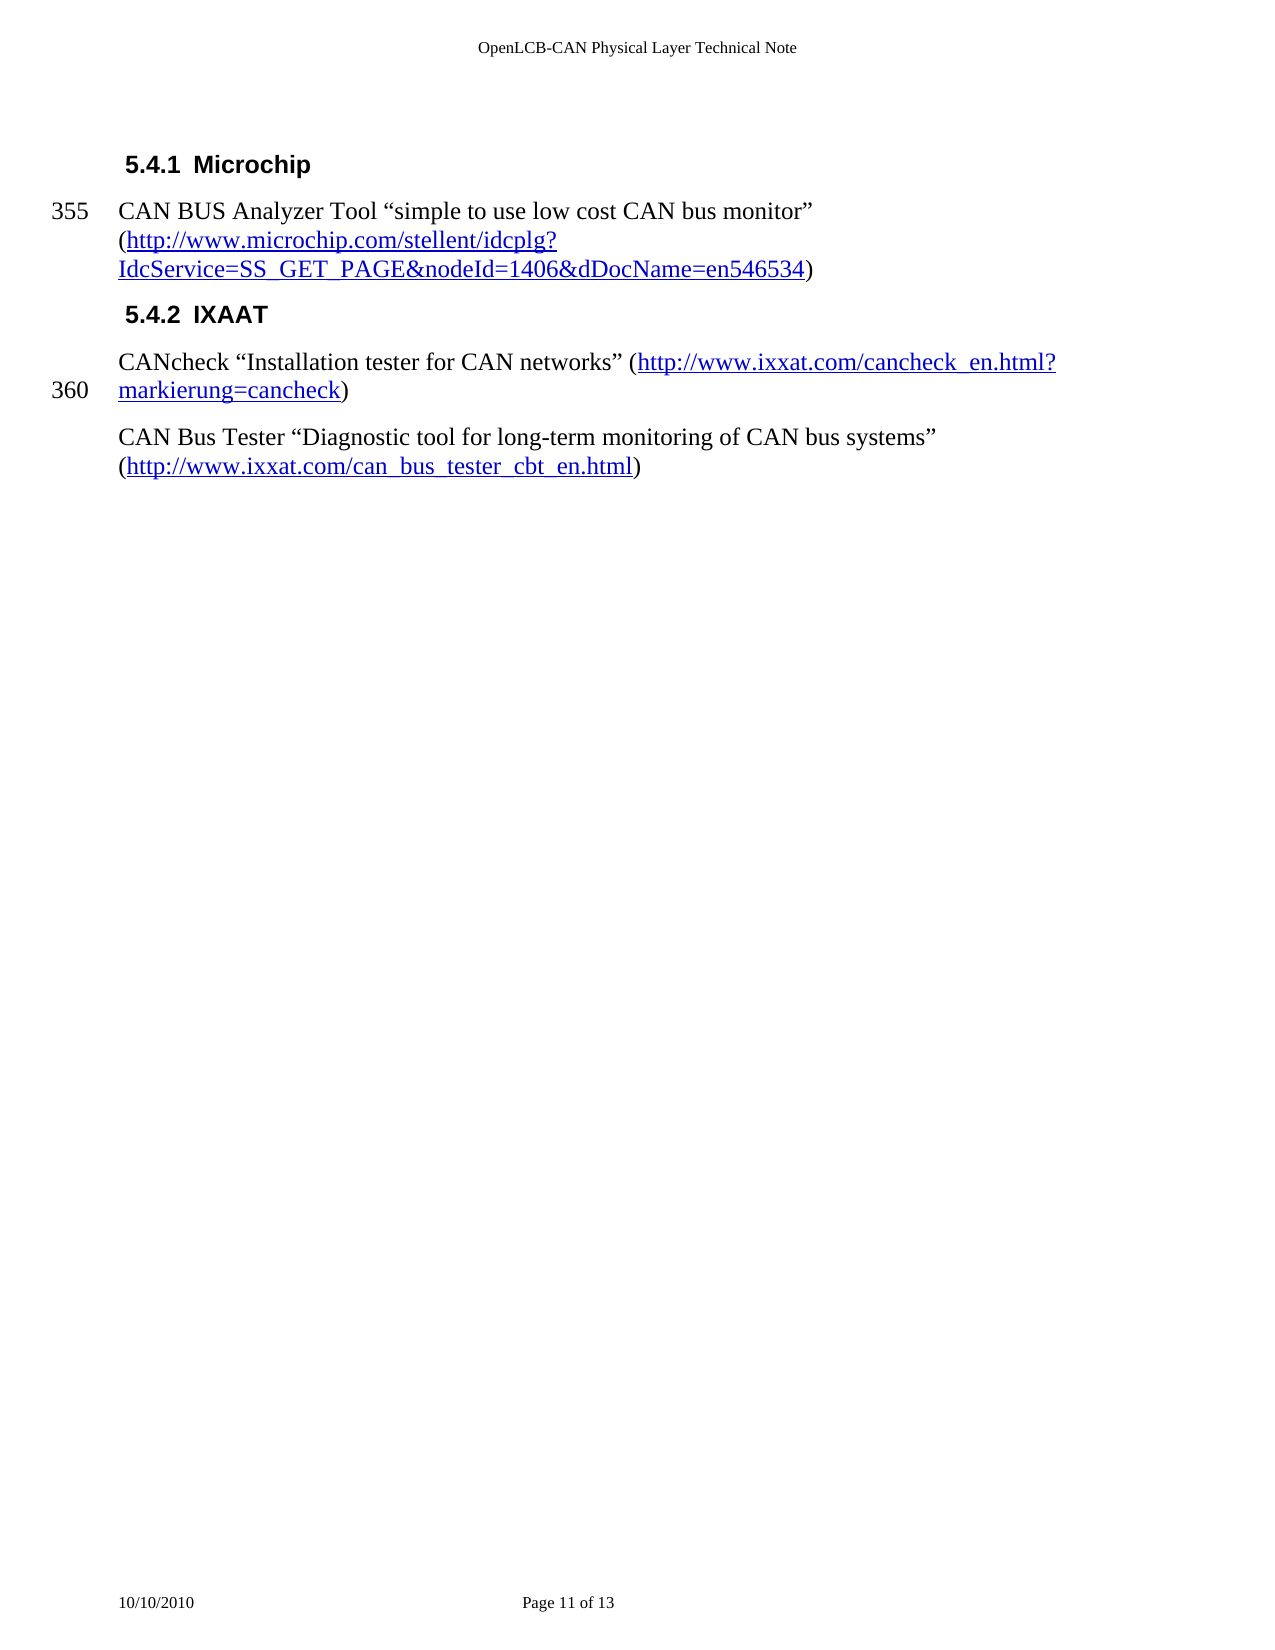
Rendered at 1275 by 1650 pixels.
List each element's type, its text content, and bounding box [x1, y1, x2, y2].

subtitle Microchip [118, 150, 1157, 179]
text CAN Bus Tester “Diagnostic tool for long-term monitoring of CAN bus systems” (http://www.ixxat.com/can_bus_tester_cbt_en.html) [118, 422, 1157, 479]
text CAN BUS Analyzer Tool “simple to use low cost CAN bus monitor” (http://www.microchip.com/stellent/idcplg?IdcService=SS_GET_PAGE&nodeId=1406&dDocName=en546534) [118, 196, 1157, 283]
text CANcheck “Installation tester for CAN networks” (http://www.ixxat.com/cancheck_en.html?markierung=cancheck) [118, 347, 1157, 404]
subtitle IXAAT [118, 300, 1157, 329]
